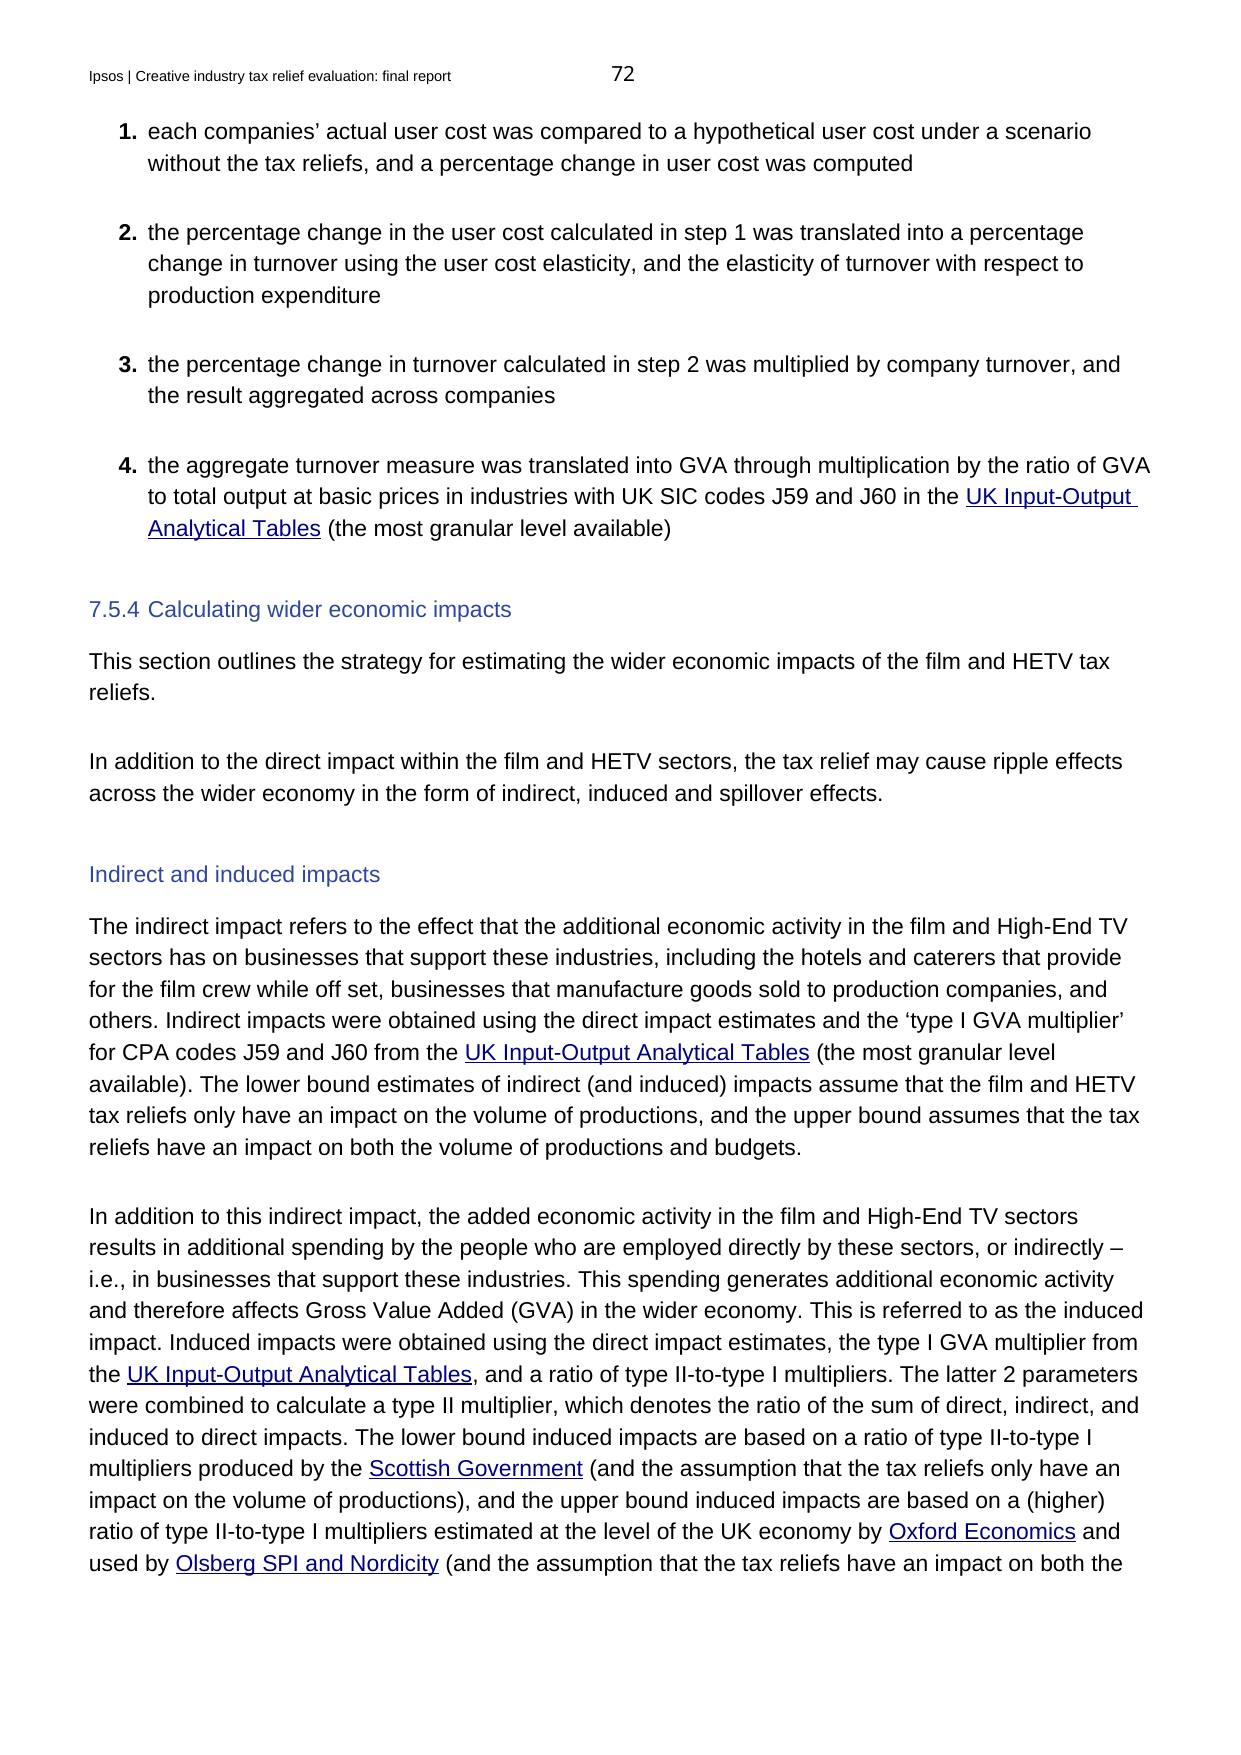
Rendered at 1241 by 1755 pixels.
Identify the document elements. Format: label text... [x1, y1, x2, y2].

text In addition to this indirect impact, the added economic activity in the film and High-End TV sectors results in additional spending by the people who are employed directly by these sectors, or indirectly – i.e., in businesses that support these industries. This spending generates additional economic activity and therefore affects Gross Value Added (GVA) in the wider economy. This is referred to as the induced impact. Induced impacts were obtained using the direct impact estimates, the type I GVA multiplier from the UK Input-Output Analytical Tables, and a ratio of type II-to-type I multipliers. The latter 2 parameters were combined to calculate a type II multiplier, which denotes the ratio of the sum of direct, indirect, and induced to direct impacts. The lower bound induced impacts are based on a ratio of type II-to-type I multipliers produced by the Scottish Government (and the assumption that the tax reliefs only have an impact on the volume of productions), and the upper bound induced impacts are based on a (higher) ratio of type II-to-type I multipliers estimated at the level of the UK economy by Oxford Economics and used by Olsberg SPI and Nordicity (and the assumption that the tax reliefs have an impact on both the [89, 1203, 1152, 1576]
list the percentage change in the user cost calculated in step 1 was translated into a percentage change in turnover using the user cost elasticity, and the elasticity of turnover with respect to production expenditure [118, 219, 1152, 308]
list each companies’ actual user cost was compared to a hypothetical user cost under a scenario without the tax reliefs, and a percentage change in user cost was computed [118, 118, 1152, 176]
text In addition to the direct impact within the film and HETV sectors, the tax relief may cause ripple effects across the wider economy in the form of indirect, induced and spillover effects. [89, 748, 1152, 806]
list the aggregate turnover measure was translated into GVA through multiplication by the ratio of GVA to total output at basic prices in industries with UK SIC codes J59 and J60 in the UK Input-Output Analytical Tables (the most granular level available) [118, 452, 1152, 541]
subtitle Indirect and induced impacts [89, 861, 1152, 888]
text The indirect impact refers to the effect that the additional economic activity in the film and High-End TV sectors has on businesses that support these industries, including the hotels and caterers that provide for the film crew while off set, businesses that manufacture goods sold to production companies, and others. Indirect impacts were obtained using the direct impact estimates and the ‘type I GVA multiplier’ for CPA codes J59 and J60 from the UK Input-Output Analytical Tables (the most granular level available). The lower bound estimates of indirect (and induced) impacts assume that the film and HETV tax reliefs only have an impact on the volume of productions, and the upper bound assumes that the tax reliefs have an impact on both the volume of productions and budgets. [89, 913, 1152, 1160]
subtitle Calculating wider economic impacts [89, 596, 1152, 623]
list the percentage change in turnover calculated in step 2 was multiplied by company turnover, and the result aggregated across companies [118, 351, 1152, 409]
list This section outlines the strategy for estimating the wider economic impacts of the film and HETV tax reliefs. [89, 648, 1152, 706]
